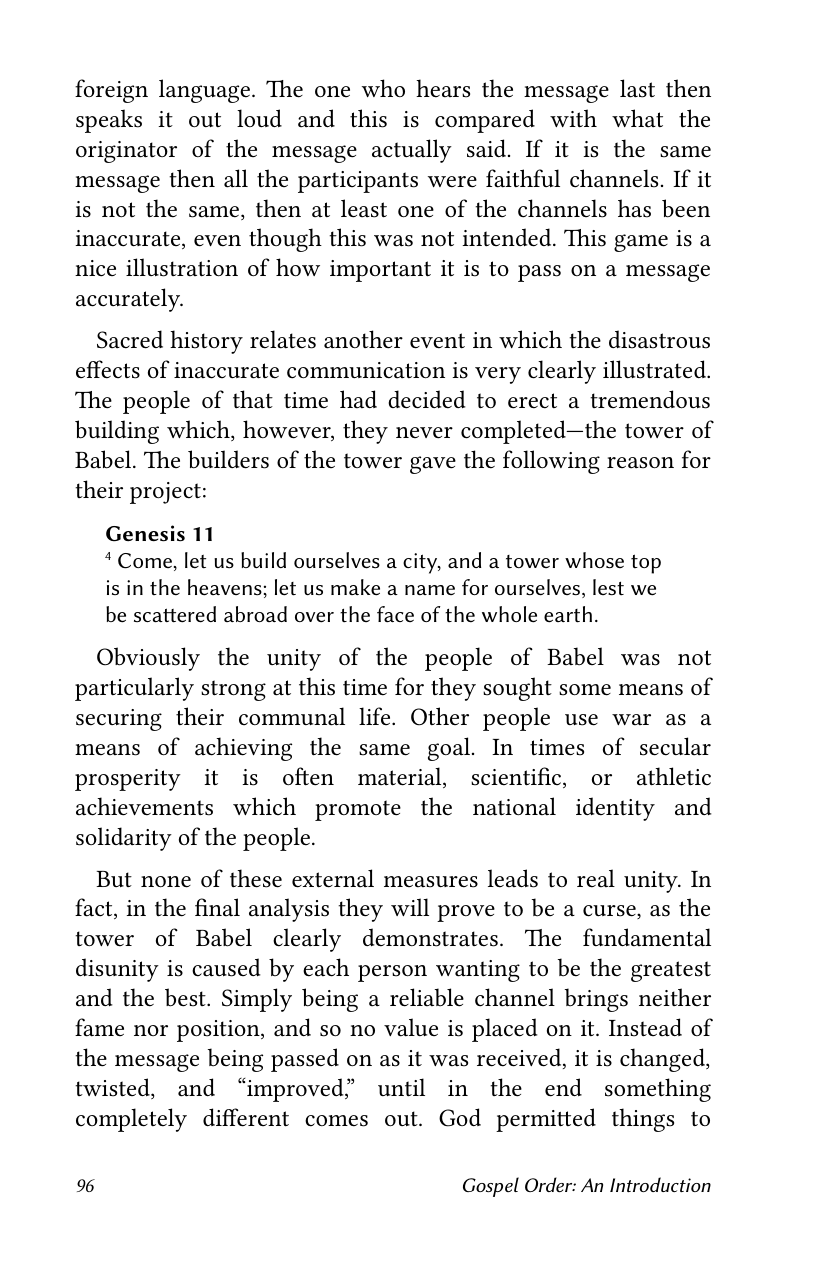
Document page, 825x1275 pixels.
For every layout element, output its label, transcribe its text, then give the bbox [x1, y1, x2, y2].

text foreign language. The one who hears the message last then speaks it out loud and this is compared with what the originator of the message actually said. If it is the same message then all the participants were faithful channels. If it is not the same, then at least one of the channels has been inaccurate, even though this was not intended. This game is a nice illustration of how important it is to pass on a message accurately. [75, 75, 712, 313]
text But none of these external measures leads to real unity. In fact, in the final analysis they will prove to be a curse, as the tower of Babel clearly demonstrates. The fundamental disunity is caused by each person wanting to be the greatest and the best. Simply being a reliable channel brings neither fame nor position, and so no value is placed on it. Instead of the message being passed on as it was received, it is changed, twisted, and “improved,” until in the end something completely different comes out. God permitted things to [75, 864, 712, 1132]
text Genesis 11 [105, 521, 712, 547]
text 4 Come, let us build ourselves a city, and a tower whose top is in the heavens; let us make a name for ourselves, lest we be scattered abroad over the face of the whole earth. [105, 548, 682, 628]
text Sacred history relates another event in which the disastrous effects of inaccurate communication is very clearly illustrated. The people of that time had decided to erect a tremendous building which, however, they never completed—the tower of Babel. The builders of the tower gave the following reason for their project: [75, 326, 712, 504]
text Obviously the unity of the people of Babel was not particularly strong at this time for they sought some means of securing their communal life. Other people use war as a means of achieving the same goal. In times of secular prosperity it is often material, scientific, or athletic achievements which promote the national identity and solidarity of the people. [75, 643, 712, 851]
